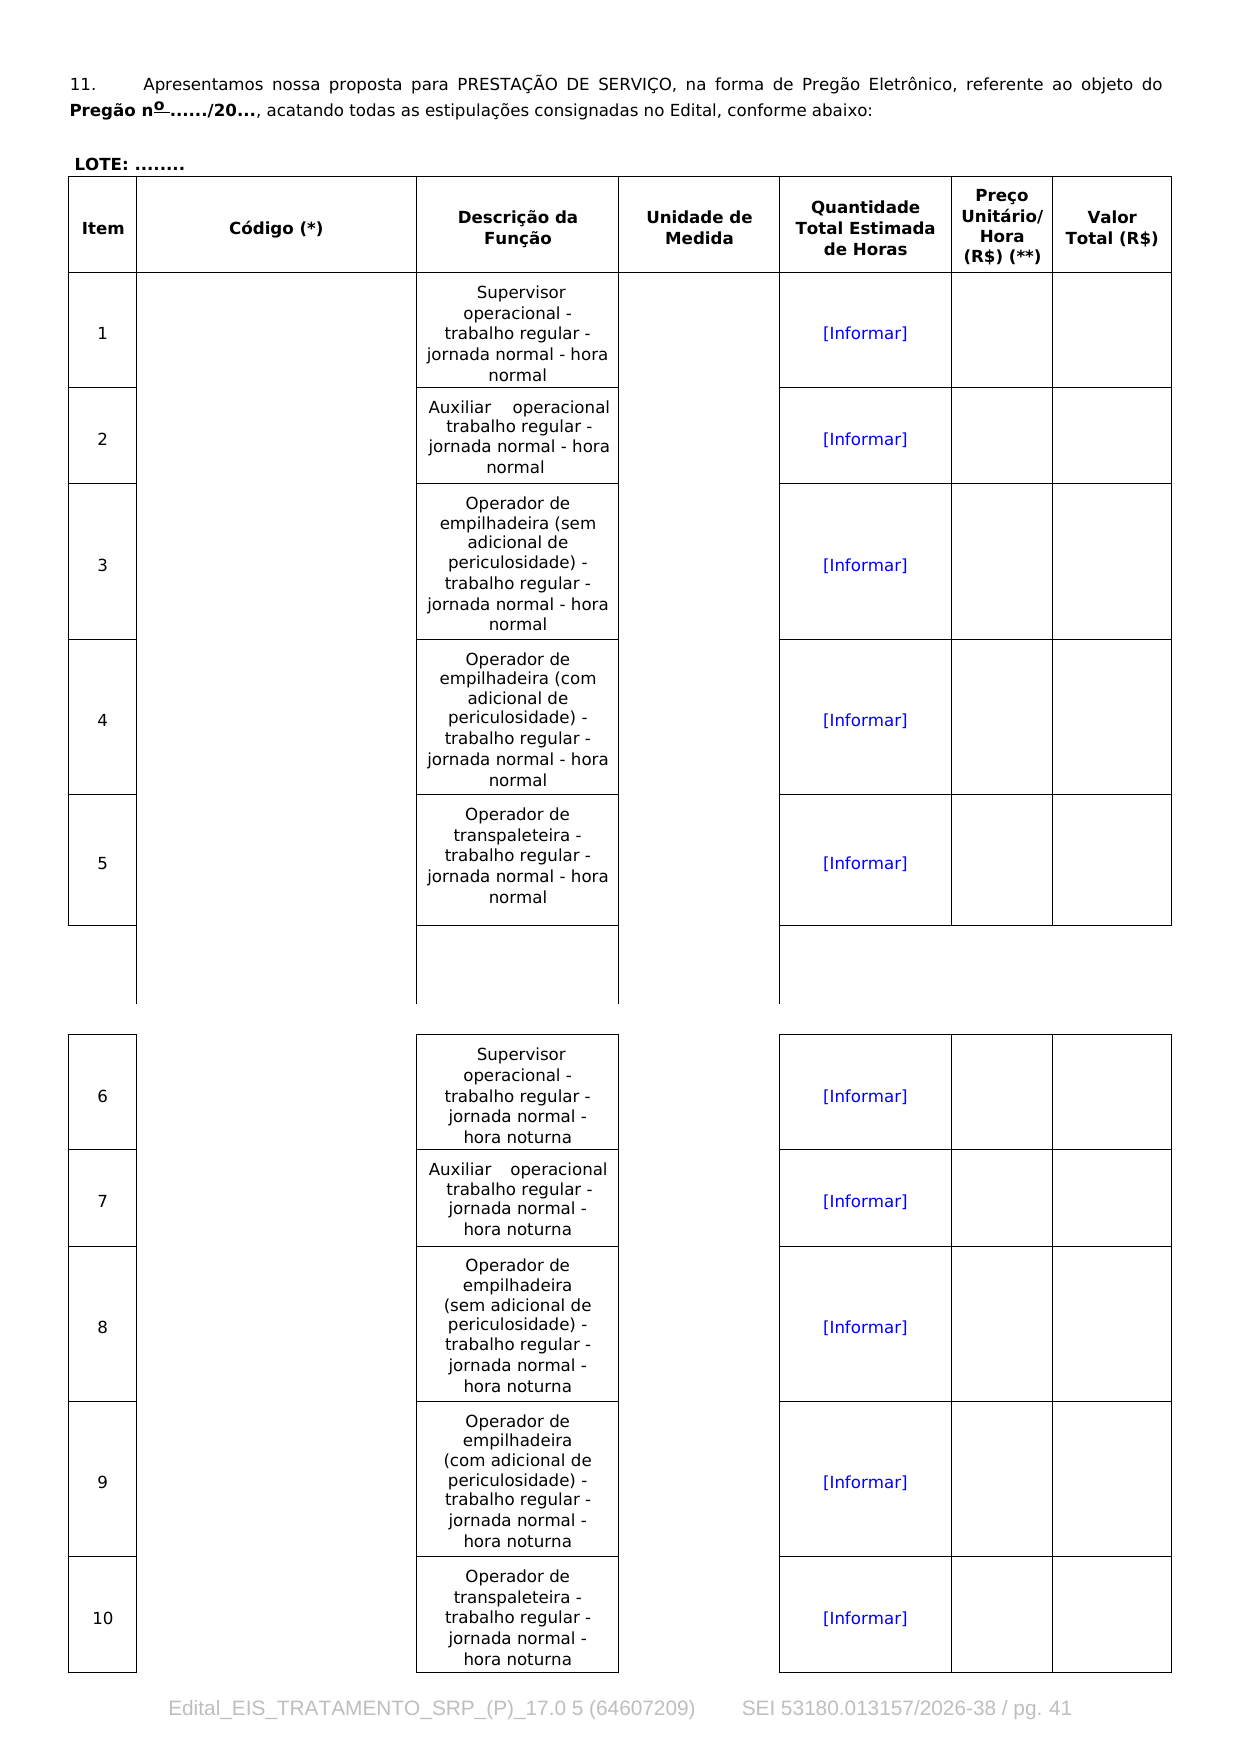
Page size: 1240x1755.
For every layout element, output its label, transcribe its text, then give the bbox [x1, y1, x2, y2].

table_cell [1053, 1557, 1171, 1672]
table_cell [780, 926, 1171, 1004]
table_cell [137, 273, 416, 1004]
table_cell [952, 640, 1052, 794]
table_cell [1053, 1402, 1171, 1556]
table_cell [952, 1150, 1052, 1246]
table_cell [1053, 484, 1171, 639]
table_cell Auxiliar operacional trabalho regular - jornada normal - hora noturna [417, 1150, 618, 1246]
table_header 6 [69, 1035, 136, 1149]
table_cell [Informar] [780, 1150, 951, 1246]
table_cell [619, 273, 779, 1004]
table_cell Operador de empilhadeira (com adicional de periculosidade) - trabalho regular - jornada normal - hora noturna [417, 1402, 618, 1556]
table_cell [1053, 388, 1171, 483]
table_cell Operador de empilhadeira (sem adicional de periculosidade) - trabalho regular - jornada normal - hora normal [417, 484, 618, 639]
list Apresentamos nossa proposta para PRESTAÇÃO DE SERVIÇO, na forma de Pregão Eletrônico, referente ao objeto do Pregão no ....../20..., acatando todas as estipulações consignadas no Edital, conforme abaixo: [69, 75, 1164, 121]
table_cell Operador de transpaleteira - trabalho regular - jornada normal - hora noturna [417, 1557, 618, 1672]
table_cell [Informar] [780, 1247, 951, 1401]
table_cell [1053, 795, 1171, 925]
table_cell Operador de transpaleteira - trabalho regular - jornada normal - hora normal [417, 795, 618, 925]
table_cell 3 [69, 484, 136, 639]
table_cell [1053, 1247, 1171, 1401]
table_cell 4 [69, 640, 136, 794]
table_header Código (*) [137, 177, 416, 272]
table_header [137, 1034, 416, 1672]
table_cell [952, 1557, 1052, 1672]
text LOTE: ........ [74, 155, 1170, 174]
table_cell Operador de empilhadeira (sem adicional de periculosidade) - trabalho regular - jornada normal - hora noturna [417, 1247, 618, 1401]
table_cell [Informar] [780, 273, 951, 387]
table_cell [Informar] [780, 484, 951, 639]
table_cell [952, 484, 1052, 639]
table_cell 7 [69, 1150, 136, 1246]
table_cell [1053, 640, 1171, 794]
table_cell 10 [69, 1557, 136, 1672]
table_cell [952, 795, 1052, 925]
table_header Valor Total (R$) [1053, 177, 1171, 272]
table_cell [952, 273, 1052, 387]
table_cell [952, 388, 1052, 483]
table_cell [1053, 1150, 1171, 1246]
table_cell [Informar] [780, 640, 951, 794]
table_header Quantidade Total Estimada de Horas [780, 177, 951, 272]
table_cell [1053, 273, 1171, 387]
table_cell Auxiliar operacional trabalho regular - jornada normal - hora normal [417, 388, 618, 483]
table_cell [Informar] [780, 388, 951, 483]
table_cell 5 [69, 795, 136, 925]
table_cell 2 [69, 388, 136, 483]
table_cell [Informar] [780, 1402, 951, 1556]
table_cell [417, 926, 618, 1004]
table_cell [Informar] [780, 1557, 951, 1672]
table_cell 9 [69, 1402, 136, 1556]
table_header [Informar] [780, 1035, 951, 1149]
table_header Item [69, 177, 136, 272]
table_cell [68, 926, 136, 1004]
table_cell Supervisor operacional - trabalho regular - jornada normal - hora normal [417, 273, 618, 387]
table_header Unidade de Medida [619, 177, 779, 272]
table_header [1053, 1035, 1171, 1149]
table_header Preço Unitário/ Hora (R$) (**) [952, 177, 1052, 272]
table_header Supervisor operacional - trabalho regular - jornada normal - hora noturna [417, 1035, 618, 1149]
table_cell 1 [69, 273, 136, 387]
table_cell [Informar] [780, 795, 951, 925]
table_cell [952, 1402, 1052, 1556]
table_header Descrição da Função [417, 177, 618, 272]
table_cell 8 [69, 1247, 136, 1401]
table_cell [952, 1247, 1052, 1401]
table_cell Operador de empilhadeira (com adicional de periculosidade) - trabalho regular - jornada normal - hora normal [417, 640, 618, 794]
table_header [952, 1035, 1052, 1149]
table_header [619, 1034, 779, 1672]
